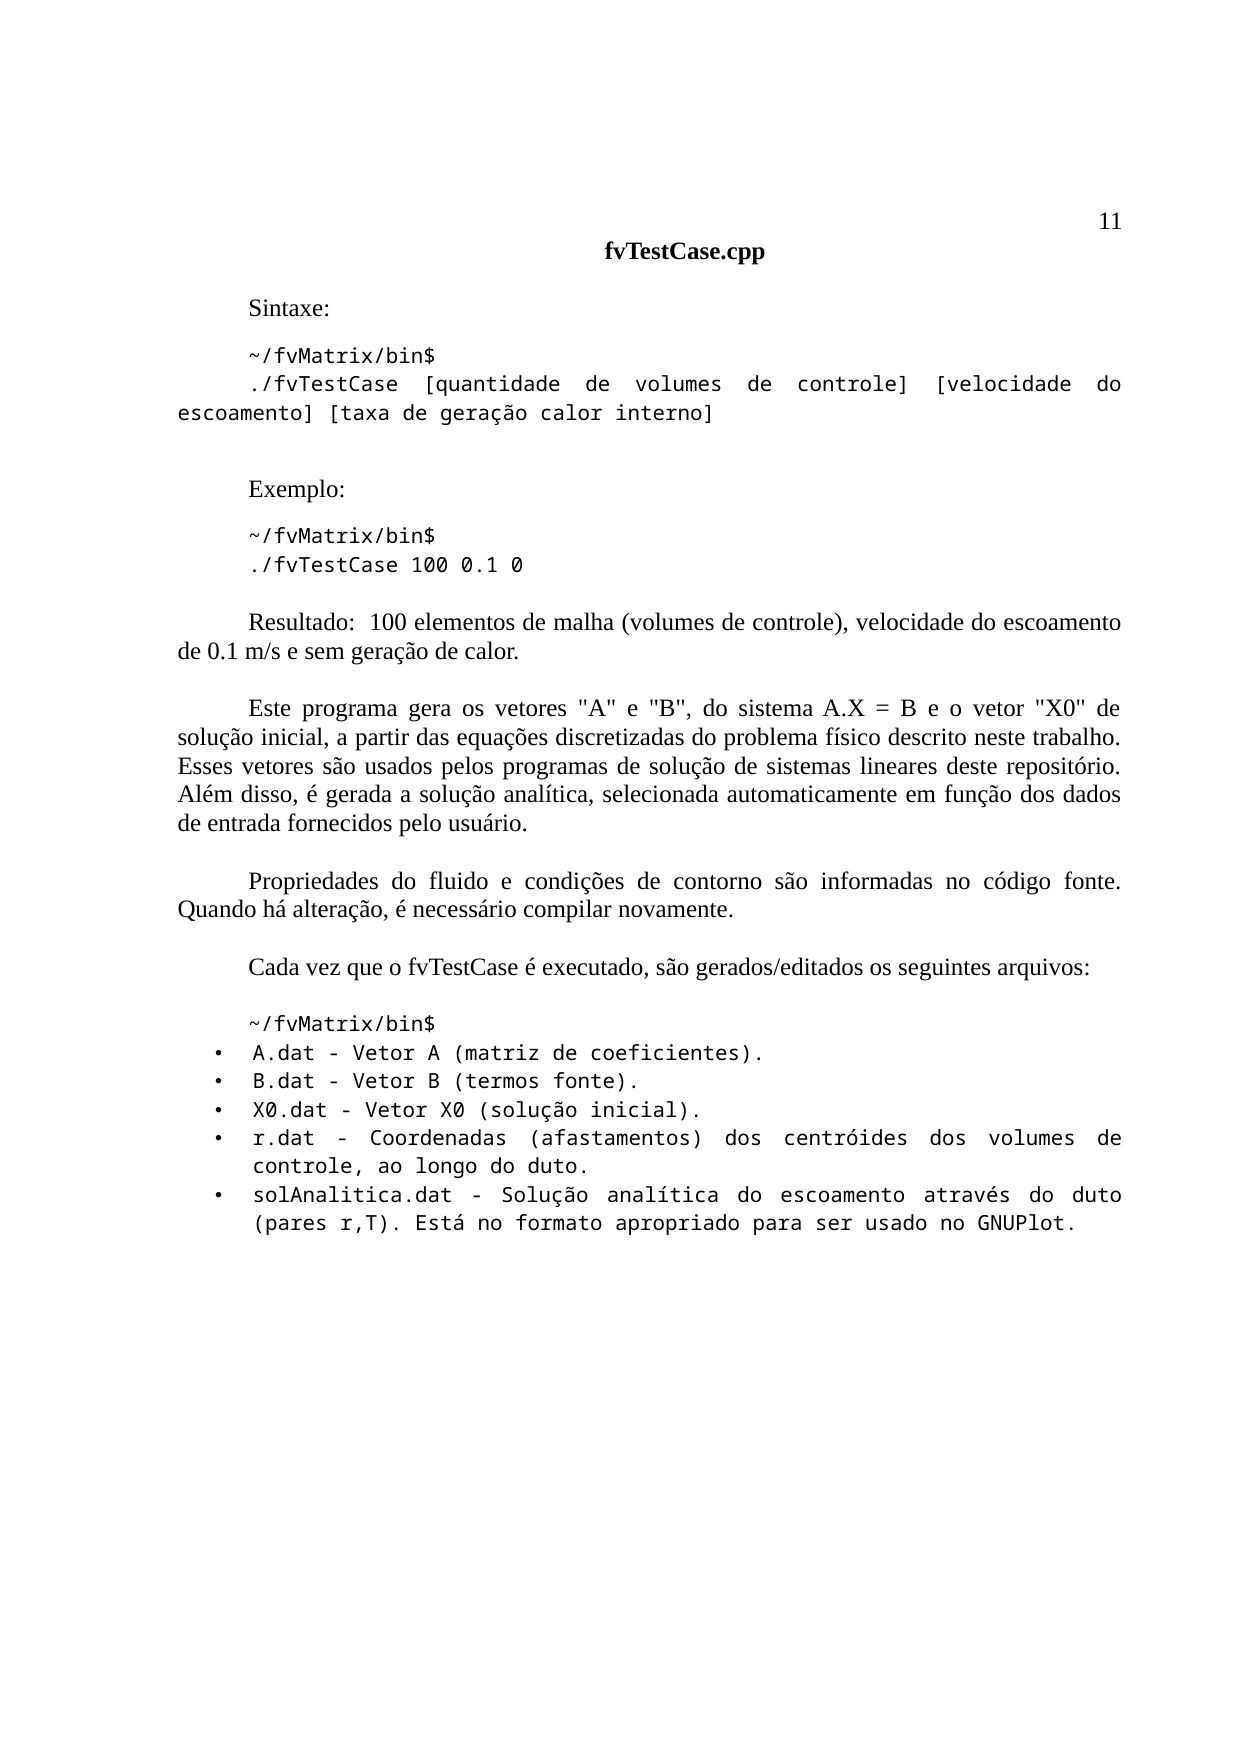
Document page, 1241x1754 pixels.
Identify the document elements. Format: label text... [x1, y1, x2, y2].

text fvTestCase.cpp [177, 236, 1122, 264]
text Resultado: 100 elementos de malha (volumes de controle), velocidade do escoamento de 0.1 m/s e sem geração de calor. [177, 607, 1122, 664]
text Propriedades do fluido e condições de contorno são informadas no código fonte. Quando há alteração, é necessário compilar novamente. [177, 866, 1122, 923]
list A.dat - Vetor A (matriz de coeficientes). [215, 1038, 1122, 1066]
text Este programa gera os vetores "A" e "B", do sistema A.X = B e o vetor "X0" de solução inicial, a partir das equações discretizadas do problema físico descrito neste trabalho. Esses vetores são usados pelos programas de solução de sistemas lineares deste repositório. Além disso, é gerada a solução analítica, selecionada automaticamente em função dos dados de entrada fornecidos pelo usuário. [177, 693, 1122, 837]
text ~/fvMatrix/bin$ [177, 341, 1122, 369]
list B.dat - Vetor B (termos fonte). [215, 1066, 1122, 1095]
list solAnalitica.dat - Solução analítica do escoamento através do duto (pares r,T). Está no formato apropriado para ser usado no GNUPlot. [215, 1180, 1122, 1237]
list X0.dat - Vetor X0 (solução inicial). [215, 1095, 1122, 1123]
text Sintaxe: [177, 293, 1122, 322]
text ~/fvMatrix/bin$ [177, 1009, 1122, 1038]
text Cada vez que o fvTestCase é executado, são gerados/editados os seguintes arquivos: [177, 952, 1122, 981]
text ./fvTestCase [quantidade de volumes de controle] [velocidade do escoamento] [taxa de geração calor interno] [177, 369, 1122, 426]
text ./fvTestCase 100 0.1 0 [177, 550, 1122, 578]
text ~/fvMatrix/bin$ [177, 521, 1122, 550]
text Exemplo: [177, 474, 1122, 502]
list r.dat - Coordenadas (afastamentos) dos centróides dos volumes de controle, ao longo do duto. [215, 1123, 1122, 1180]
